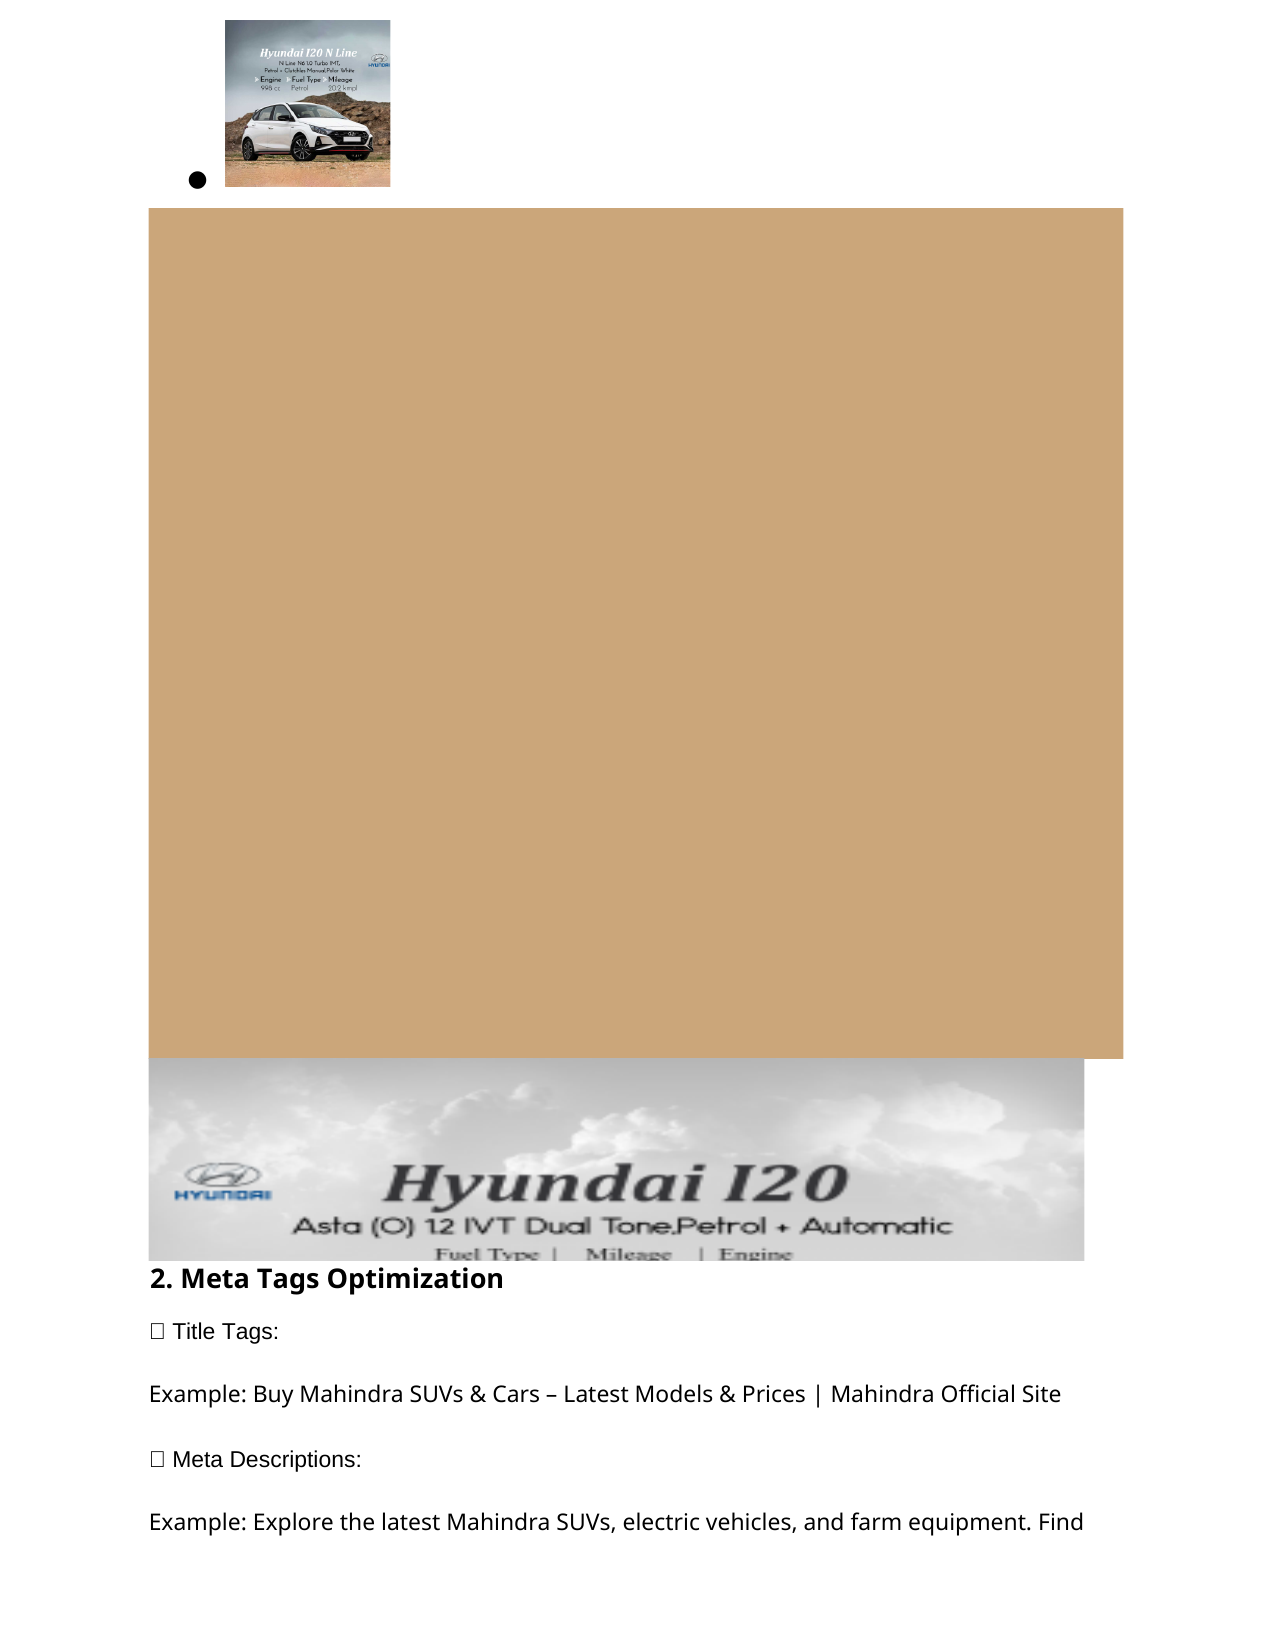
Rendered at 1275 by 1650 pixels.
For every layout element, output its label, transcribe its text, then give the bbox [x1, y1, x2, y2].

subtitle 2. Meta Tags Optimization [150, 1261, 939, 1297]
picture [148, 208, 1124, 1261]
text Example: Buy Mahindra SUVs & Cars – Latest Models & Prices | Mahindra Official Site [148, 1378, 1125, 1409]
text ✅ Title Tags: [148, 1318, 1125, 1344]
text ✅ Meta Descriptions: [148, 1446, 1125, 1472]
text Example: Explore the latest Mahindra SUVs, electric vehicles, and farm equipment. Find [148, 1506, 1125, 1537]
picture [225, 20, 391, 187]
